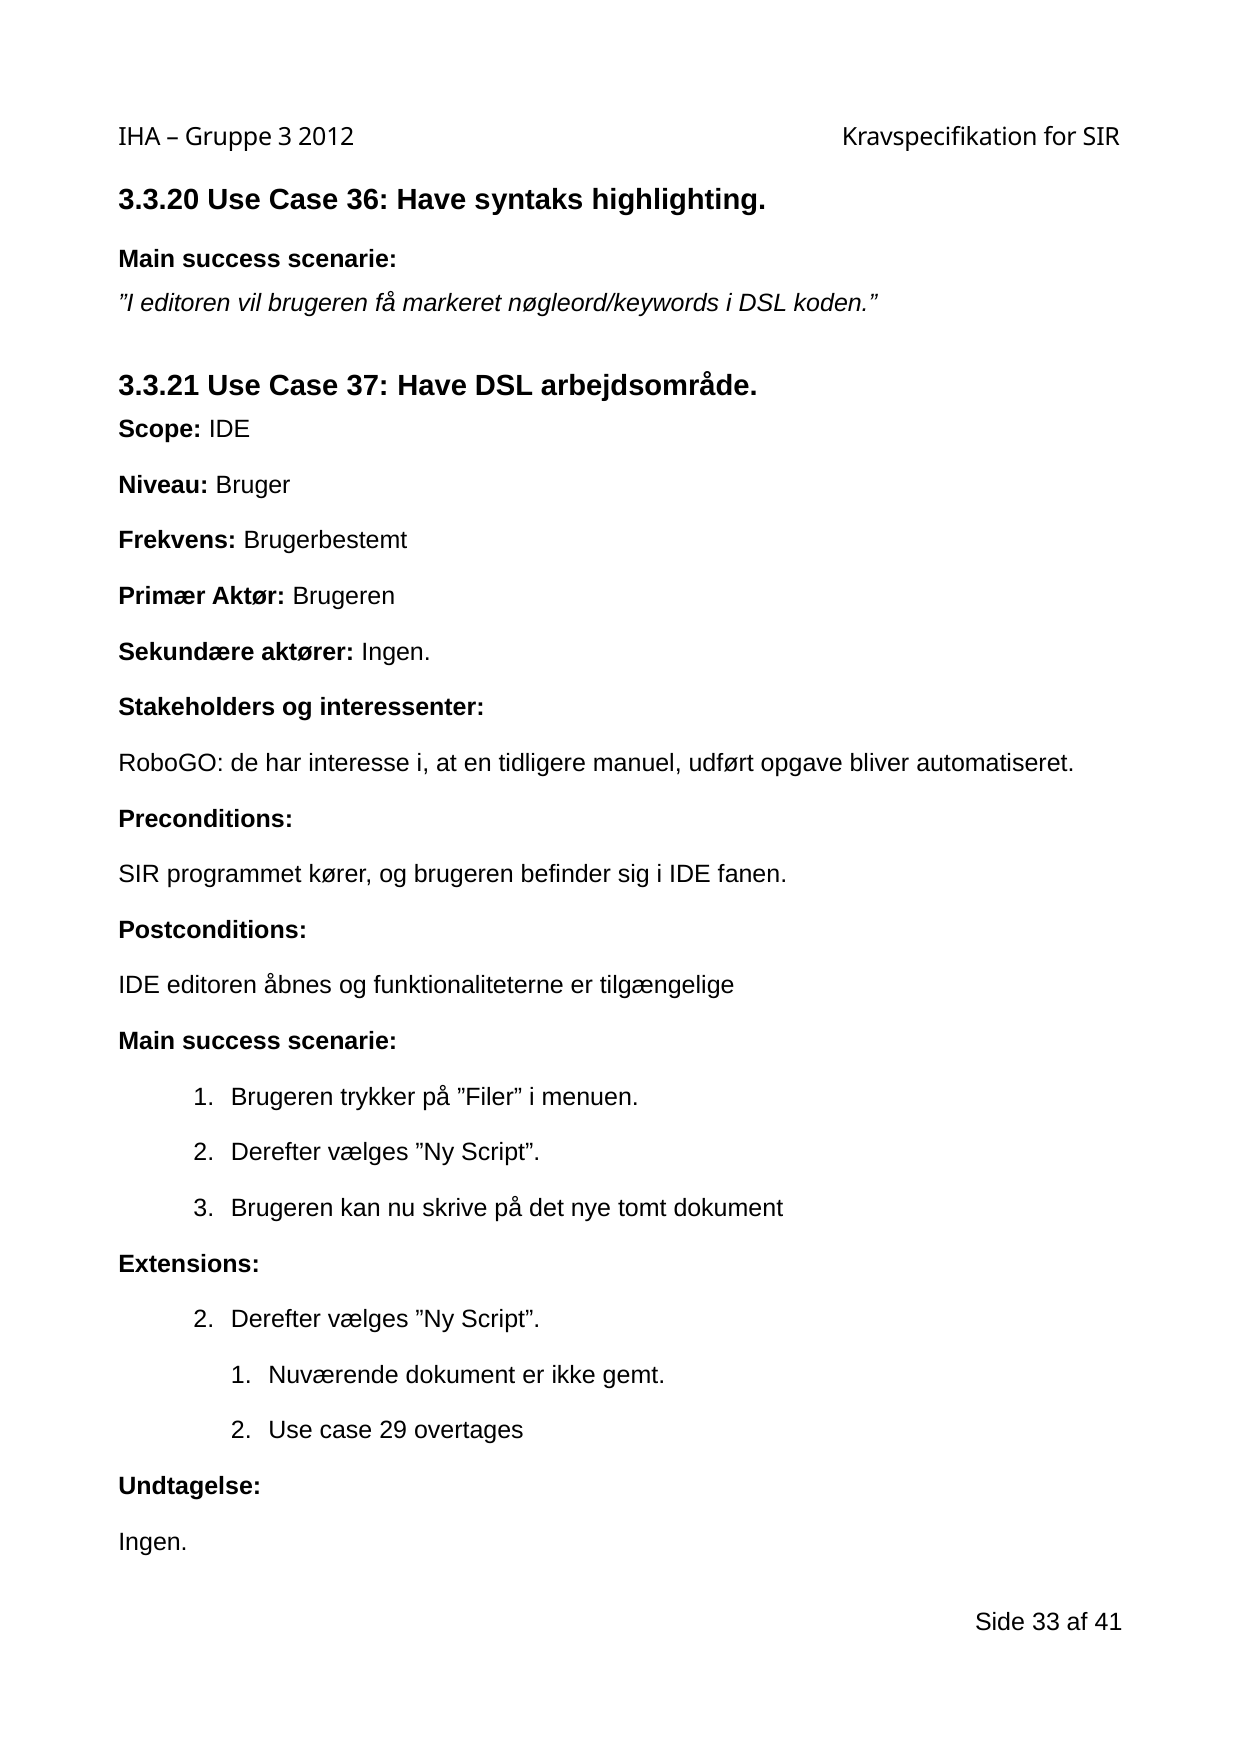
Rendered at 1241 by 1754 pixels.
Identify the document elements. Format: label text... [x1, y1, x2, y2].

text Extensions: [118, 1249, 1122, 1277]
text Undtagelse: [118, 1471, 1122, 1500]
text RoboGO: de har interesse i, at en tidligere manuel, udført opgave bliver automatiseret. [118, 748, 1122, 777]
text ”I editoren vil brugeren få markeret nøgleord/keywords i DSL koden.” [118, 288, 1122, 316]
text Frekvens: Brugerbestemt [118, 526, 1122, 554]
list Derefter vælges ”Ny Script”. [193, 1304, 1122, 1333]
subtitle 3.3.20 Use Case 36: Have syntaks highlighting. [118, 182, 1122, 215]
text Sekundære aktører: Ingen. [118, 637, 1122, 666]
text SIR programmet kører, og brugeren befinder sig i IDE fanen. [118, 859, 1122, 888]
text IDE editoren åbnes og funktionaliteterne er tilgængelige [118, 971, 1122, 999]
list Use case 29 overtages [231, 1416, 1122, 1444]
text Primær Aktør: Brugeren [118, 581, 1122, 610]
text Main success scenarie: [118, 244, 1122, 273]
text Ingen. [118, 1527, 1122, 1556]
list Brugeren kan nu skrive på det nye tomt dokument [193, 1193, 1122, 1222]
text Scope: IDE [118, 414, 1122, 443]
list Nuværende dokument er ikke gemt. [231, 1360, 1122, 1389]
text Stakeholders og interessenter: [118, 692, 1122, 721]
subtitle 3.3.21 Use Case 37: Have DSL arbejdsområde. [118, 368, 1122, 402]
list Derefter vælges ”Ny Script”. [193, 1137, 1122, 1166]
text Niveau: Bruger [118, 470, 1122, 499]
list Brugeren trykker på ”Filer” i menuen. [193, 1082, 1122, 1111]
text Postconditions: [118, 915, 1122, 944]
text Preconditions: [118, 804, 1122, 832]
text Main success scenarie: [118, 1026, 1122, 1055]
